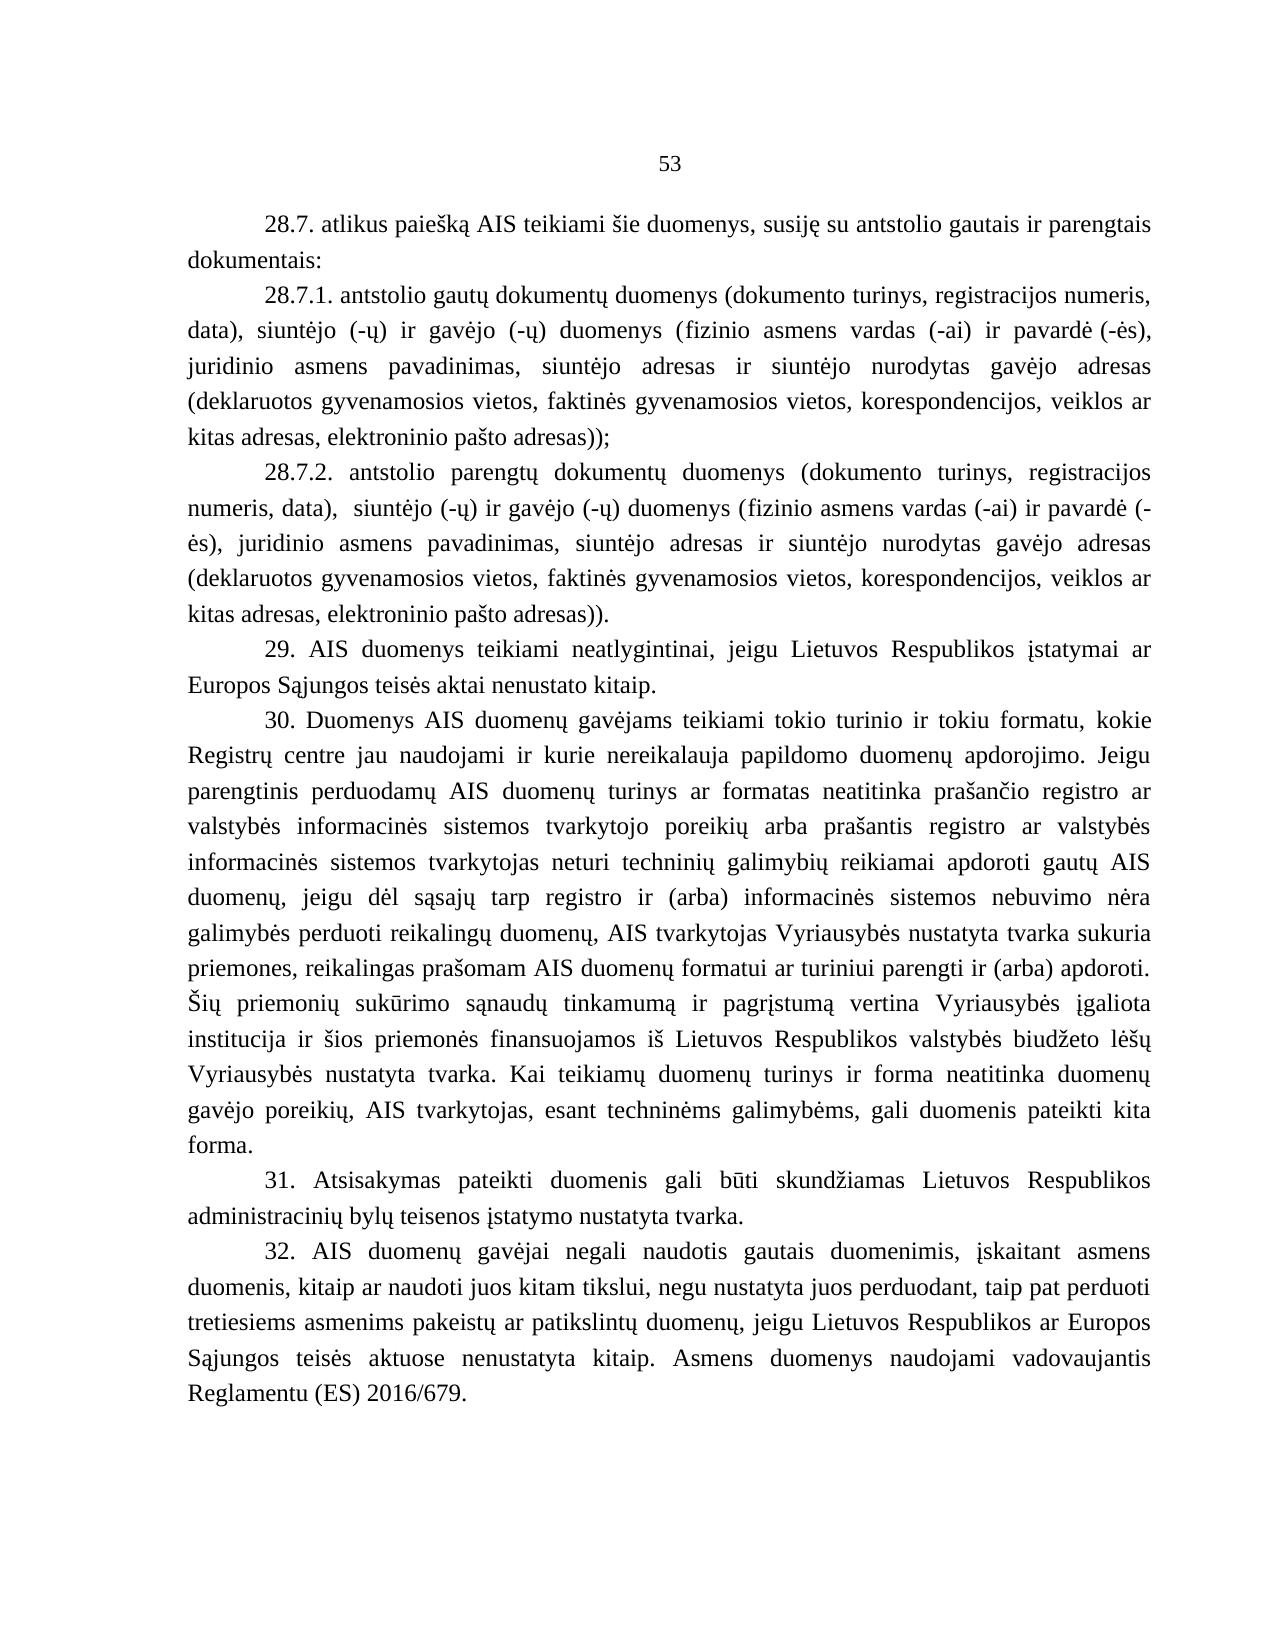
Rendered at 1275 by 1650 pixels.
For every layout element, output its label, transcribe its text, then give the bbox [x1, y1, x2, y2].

text 28.7.1. antstolio gautų dokumentų duomenys (dokumento turinys, registracijos numeris, data), siuntėjo (-ų) ir gavėjo (-ų) duomenys (fizinio asmens vardas (-ai) ir pavardė (-ės), juridinio asmens pavadinimas, siuntėjo adresas ir siuntėjo nurodytas gavėjo adresas (deklaruotos gyvenamosios vietos, faktinės gyvenamosios vietos, korespondencijos, veiklos ar kitas adresas, elektroninio pašto adresas)); [187, 273, 1152, 451]
text 30. Duomenys AIS duomenų gavėjams teikiami tokio turinio ir tokiu formatu, kokie Registrų centre jau naudojami ir kurie nereikalauja papildomo duomenų apdorojimo. Jeigu parengtinis perduodamų AIS duomenų turinys ar formatas neatitinka prašančio registro ar valstybės informacinės sistemos tvarkytojo poreikių arba prašantis registro ar valstybės informacinės sistemos tvarkytojas neturi techninių galimybių reikiamai apdoroti gautų AIS duomenų, jeigu dėl sąsajų tarp registro ir (arba) informacinės sistemos nebuvimo nėra galimybės perduoti reikalingų duomenų, AIS tvarkytojas Vyriausybės nustatyta tvarka sukuria priemones, reikalingas prašomam AIS duomenų formatui ar turiniui parengti ir (arba) apdoroti. Šių priemonių sukūrimo sąnaudų tinkamumą ir pagrįstumą vertina Vyriausybės įgaliota institucija ir šios priemonės finansuojamos iš Lietuvos Respublikos valstybės biudžeto lėšų Vyriausybės nustatyta tvarka. Kai teikiamų duomenų turinys ir forma neatitinka duomenų gavėjo poreikių, AIS tvarkytojas, esant techninėms galimybėms, gali duomenis pateikti kita forma. [187, 698, 1152, 1159]
text 28.7.2. antstolio parengtų dokumentų duomenys (dokumento turinys, registracijos numeris, data), siuntėjo (-ų) ir gavėjo (-ų) duomenys (fizinio asmens vardas (-ai) ir pavardė (-ės), juridinio asmens pavadinimas, siuntėjo adresas ir siuntėjo nurodytas gavėjo adresas (deklaruotos gyvenamosios vietos, faktinės gyvenamosios vietos, korespondencijos, veiklos ar kitas adresas, elektroninio pašto adresas)). [187, 451, 1152, 628]
text 28.7. atlikus paiešką AIS teikiami šie duomenys, susiję su antstolio gautais ir parengtais dokumentais: [187, 203, 1152, 273]
text 31. Atsisakymas pateikti duomenis gali būti skundžiamas Lietuvos Respublikos administracinių bylų teisenos įstatymo nustatyta tvarka. [187, 1159, 1152, 1230]
text 32. AIS duomenų gavėjai negali naudotis gautais duomenimis, įskaitant asmens duomenis, kitaip ar naudoti juos kitam tikslui, negu nustatyta juos perduodant, taip pat perduoti tretiesiems asmenims pakeistų ar patikslintų duomenų, jeigu Lietuvos Respublikos ar Europos Sąjungos teisės aktuose nenustatyta kitaip. Asmens duomenys naudojami vadovaujantis Reglamentu (ES) 2016/679. [187, 1230, 1152, 1407]
text 29. AIS duomenys teikiami neatlygintinai, jeigu Lietuvos Respublikos įstatymai ar Europos Sąjungos teisės aktai nenustato kitaip. [187, 628, 1152, 698]
